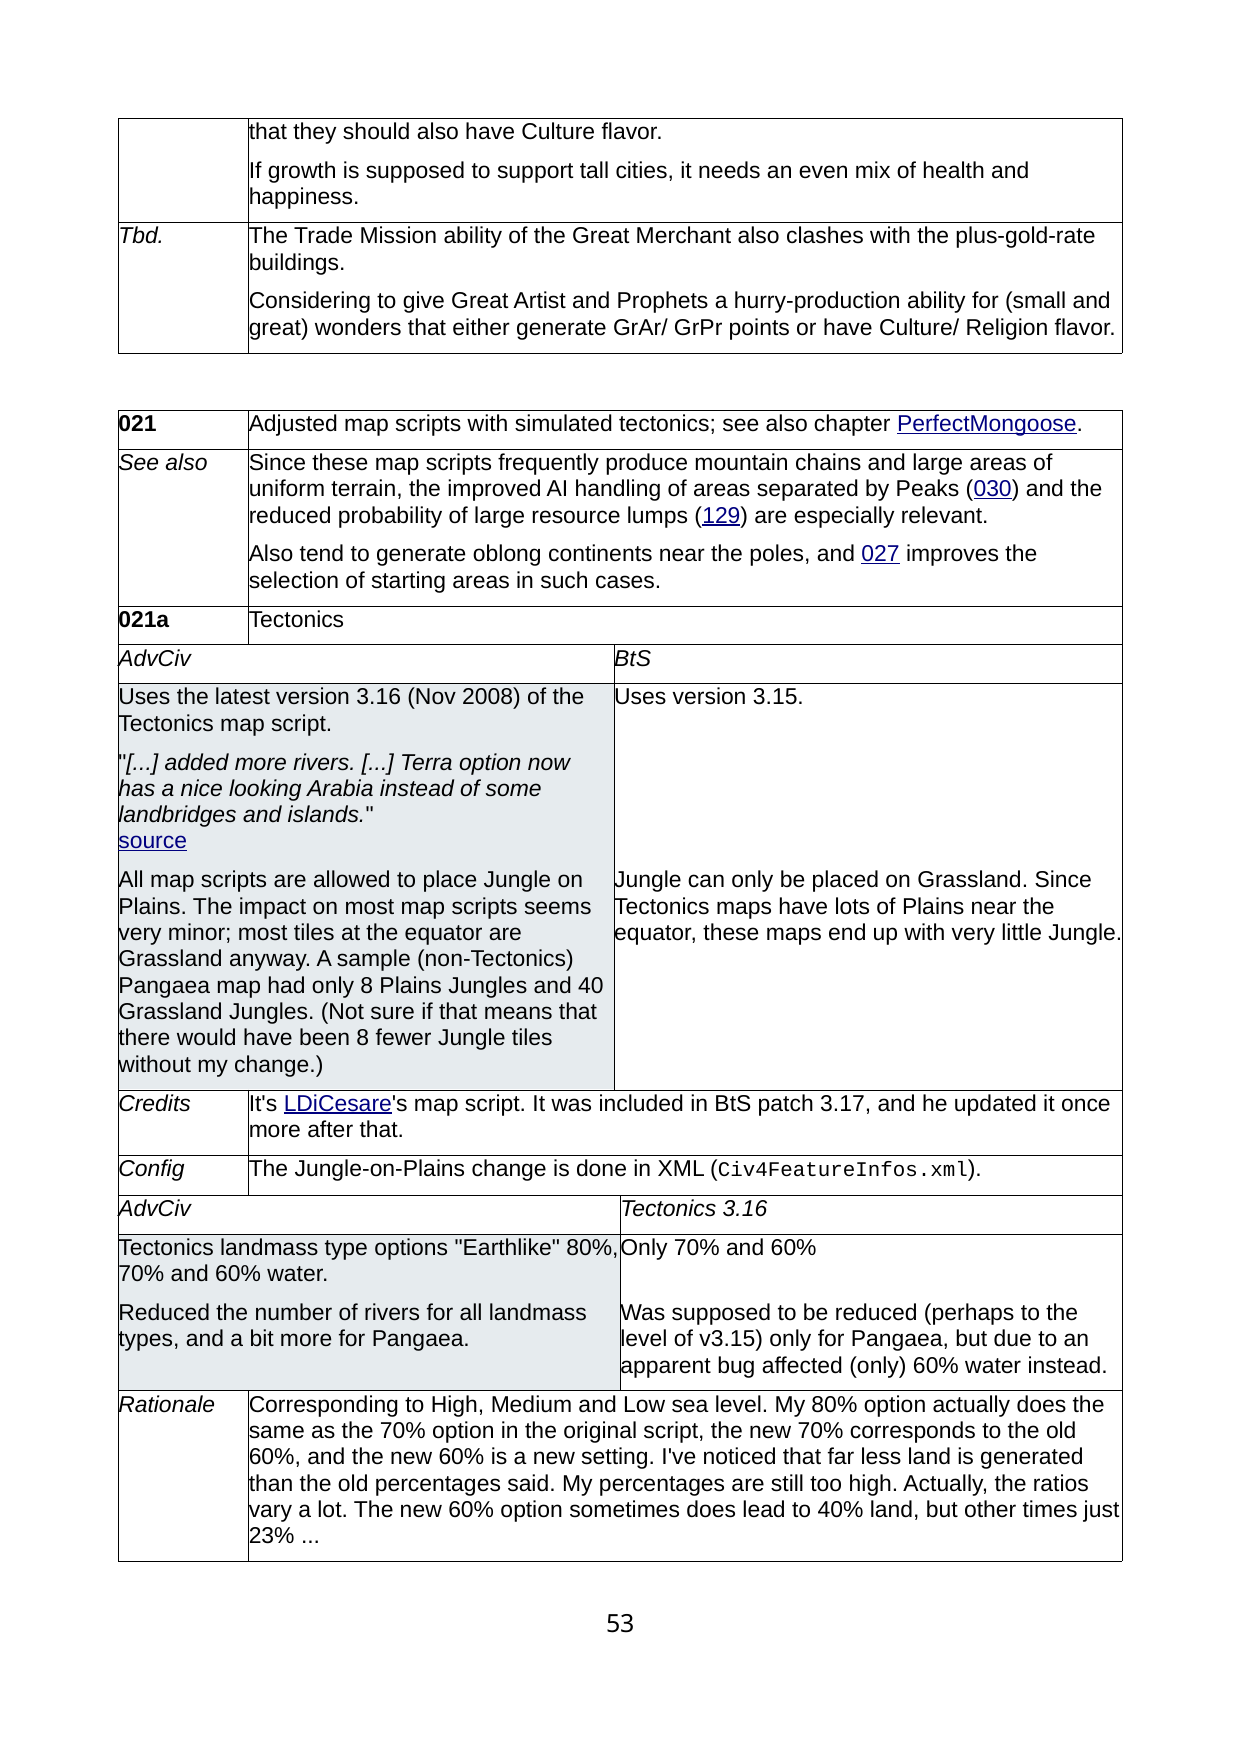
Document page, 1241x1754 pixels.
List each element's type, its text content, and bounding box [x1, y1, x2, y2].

table_cell 021a [119, 607, 248, 644]
table_header 021 [119, 411, 248, 449]
table_cell BtS [615, 645, 1122, 683]
table_cell It's LDiCesare's map script. It was included in BtS patch 3.17, and he updated it once more after that. [249, 1091, 1122, 1155]
table_cell Tectonics 3.16 [621, 1196, 1122, 1234]
table_cell See also [119, 450, 248, 606]
table_cell Tbd. [119, 223, 248, 352]
table_cell Uses the latest version 3.16 (Nov 2008) of the Tectonics map script. "[...] added more rivers. [...] Terra option now has a nice looking Arabia instead of some landbridges and islands." source All map scripts are allowed to place Jungle on Plains. The impact on most map scripts seems very minor; most tiles at the equator are Grassland anyway. A sample (non-Tectonics) Pangaea map had only 8 Plains Jungles and 40 Grassland Jungles. (Not sure if that means that there would have been 8 fewer Jungle tiles without my change.) [119, 684, 614, 1089]
table_cell AdvCiv [119, 645, 614, 683]
table_header Adjusted map scripts with simulated tectonics; see also chapter PerfectMongoose. [249, 411, 1122, 449]
table_cell [119, 119, 248, 222]
table_cell Rationale [119, 1391, 248, 1561]
table_cell Corresponding to High, Medium and Low sea level. My 80% option actually does the same as the 70% option in the original script, the new 70% corresponds to the old 60%, and the new 60% is a new setting. I've noticed that far less land is generated than the old percentages said. My percentages are still too high. Actually, the ratios vary a lot. The new 60% option sometimes does lead to 40% land, but other times just 23% ... [249, 1391, 1122, 1561]
table_cell Tectonics landmass type options "Earthlike" 80%, 70% and 60% water. Reduced the number of rivers for all landmass types, and a bit more for Pangaea. [119, 1235, 620, 1390]
table_cell Tectonics [249, 607, 1122, 644]
table_cell Credits [119, 1091, 248, 1155]
table_cell Only 70% and 60% Was supposed to be reduced (perhaps to the level of v3.15) only for Pangaea, but due to an apparent bug affected (only) 60% water instead. [621, 1235, 1122, 1390]
table_cell that they should also have Culture flavor. If growth is supposed to support tall cities, it needs an even mix of health and happiness. [249, 119, 1122, 222]
table_cell Uses version 3.15. Jungle can only be placed on Grassland. Since Tectonics maps have lots of Plains near the equator, these maps end up with very little Jungle. [615, 684, 1122, 1089]
table_cell Config [119, 1156, 248, 1195]
table_cell The Trade Mission ability of the Great Merchant also clashes with the plus-gold-rate buildings. Considering to give Great Artist and Prophets a hurry-production ability for (small and great) wonders that either generate GrAr/ GrPr points or have Culture/ Religion flavor. [249, 223, 1122, 352]
table_cell Since these map scripts frequently produce mountain chains and large areas of uniform terrain, the improved AI handling of areas separated by Peaks (030) and the reduced probability of large resource lumps (129) are especially relevant. Also tend to generate oblong continents near the poles, and 027 improves the selection of starting areas in such cases. [249, 450, 1122, 606]
table_cell AdvCiv [119, 1196, 620, 1234]
table_cell The Jungle-on-Plains change is done in XML (Civ4FeatureInfos.xml). [249, 1156, 1122, 1195]
